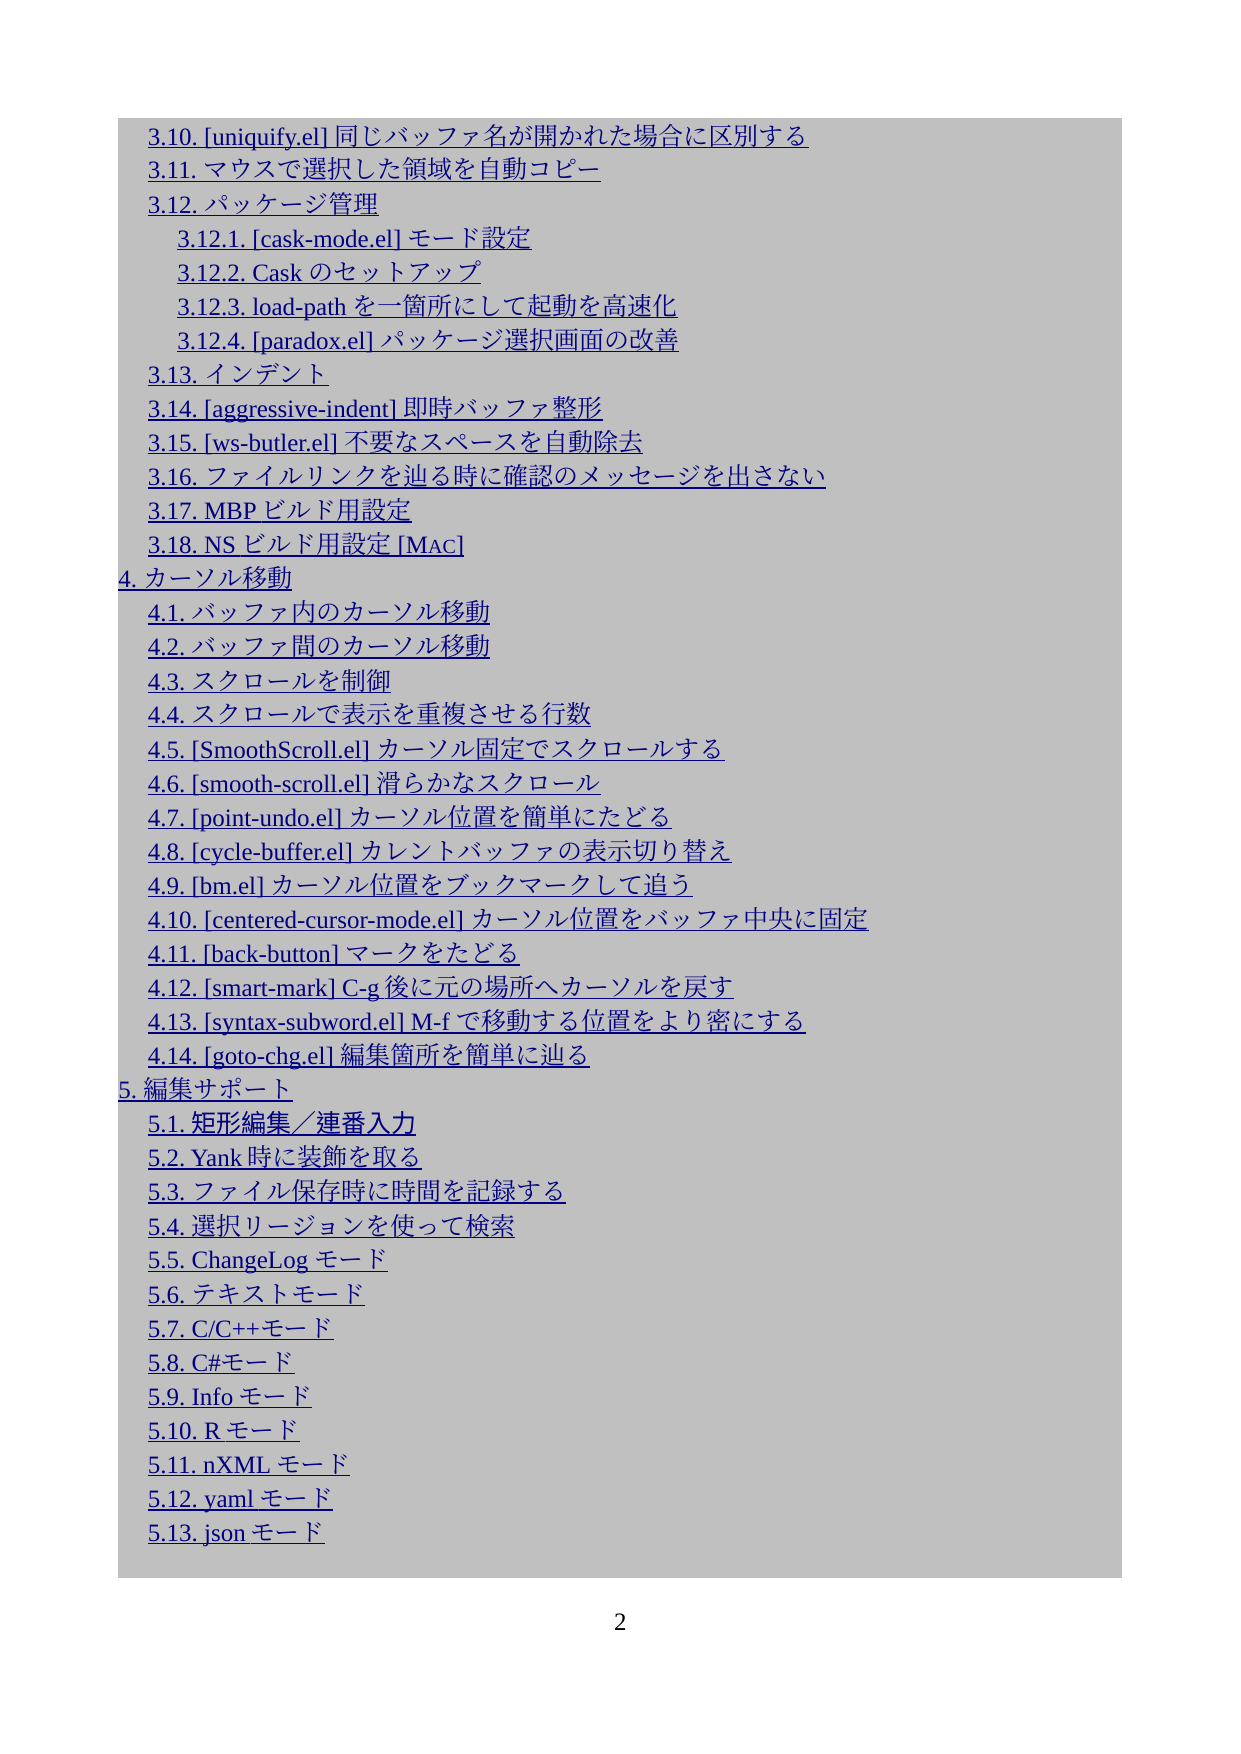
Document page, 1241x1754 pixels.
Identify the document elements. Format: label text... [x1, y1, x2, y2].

text 4.13. [syntax-subword.el] M-f で移動する位置をより密にする [148, 1004, 1122, 1038]
text 5.5. ChangeLog モード [148, 1242, 1122, 1276]
text 3.15. [ws-butler.el] 不要なスペースを自動除去 [148, 425, 1122, 459]
text 5.2. Yank時に装飾を取る [148, 1140, 1122, 1174]
text 5.3. ファイル保存時に時間を記録する [148, 1174, 1122, 1208]
text 3.12. パッケージ管理 [148, 186, 1122, 220]
text 3.12.2. Cask のセットアップ [177, 254, 1122, 288]
text 4.6. [smooth-scroll.el] 滑らかなスクロール [148, 765, 1122, 799]
text 5.9. Infoモード [148, 1378, 1122, 1412]
text 3.16. ファイルリンクを辿る時に確認のメッセージを出さない [148, 459, 1122, 493]
text 4.1. バッファ内のカーソル移動 [148, 595, 1122, 629]
text 3.12.4. [paradox.el] パッケージ選択画面の改善 [177, 322, 1122, 357]
text 4.7. [point-undo.el] カーソル位置を簡単にたどる [148, 799, 1122, 833]
text 3.14. [aggressive-indent] 即時バッファ整形 [148, 391, 1122, 425]
text 5.7. C/C++モード [148, 1310, 1122, 1344]
text 5.10. Rモード [148, 1412, 1122, 1447]
text 4.4. スクロールで表示を重複させる行数 [148, 697, 1122, 731]
text 5.12. yamlモード [148, 1481, 1122, 1515]
text 4.14. [goto-chg.el] 編集箇所を簡単に辿る [148, 1038, 1122, 1072]
text 4.11. [back-button] マークをたどる [148, 936, 1122, 970]
text 4.3. スクロールを制御 [148, 663, 1122, 697]
text 4.5. [SmoothScroll.el] カーソル固定でスクロールする [148, 731, 1122, 765]
text 4.12. [smart-mark] C-g後に元の場所へカーソルを戻す [148, 970, 1122, 1004]
text 4.10. [centered-cursor-mode.el] カーソル位置をバッファ中央に固定 [148, 902, 1122, 936]
text 5.1. 矩形編集／連番入力 [148, 1106, 1122, 1140]
text 3.10. [uniquify.el] 同じバッファ名が開かれた場合に区別する [148, 118, 1122, 152]
text 5.4. 選択リージョンを使って検索 [148, 1208, 1122, 1242]
text 5.13. jsonモード [148, 1515, 1122, 1549]
text 3.12.1. [cask-mode.el] モード設定 [177, 220, 1122, 254]
text 5. 編集サポート [118, 1072, 1122, 1106]
text 4.2. バッファ間のカーソル移動 [148, 629, 1122, 663]
text 4.8. [cycle-buffer.el] カレントバッファの表示切り替え [148, 833, 1122, 867]
text 3.13. インデント [148, 357, 1122, 391]
text 4. カーソル移動 [118, 561, 1122, 595]
text 3.12.3. load-path を一箇所にして起動を高速化 [177, 288, 1122, 322]
text 5.8. C#モード [148, 1344, 1122, 1378]
text 4.9. [bm.el] カーソル位置をブックマークして追う [148, 867, 1122, 902]
text 3.11. マウスで選択した領域を自動コピー [148, 152, 1122, 186]
text 5.11. nXMLモード [148, 1447, 1122, 1481]
text 3.17. MBPビルド用設定 [148, 493, 1122, 527]
text 3.18. NSビルド用設定 [Mac] [148, 527, 1122, 561]
text 5.6. テキストモード [148, 1276, 1122, 1310]
